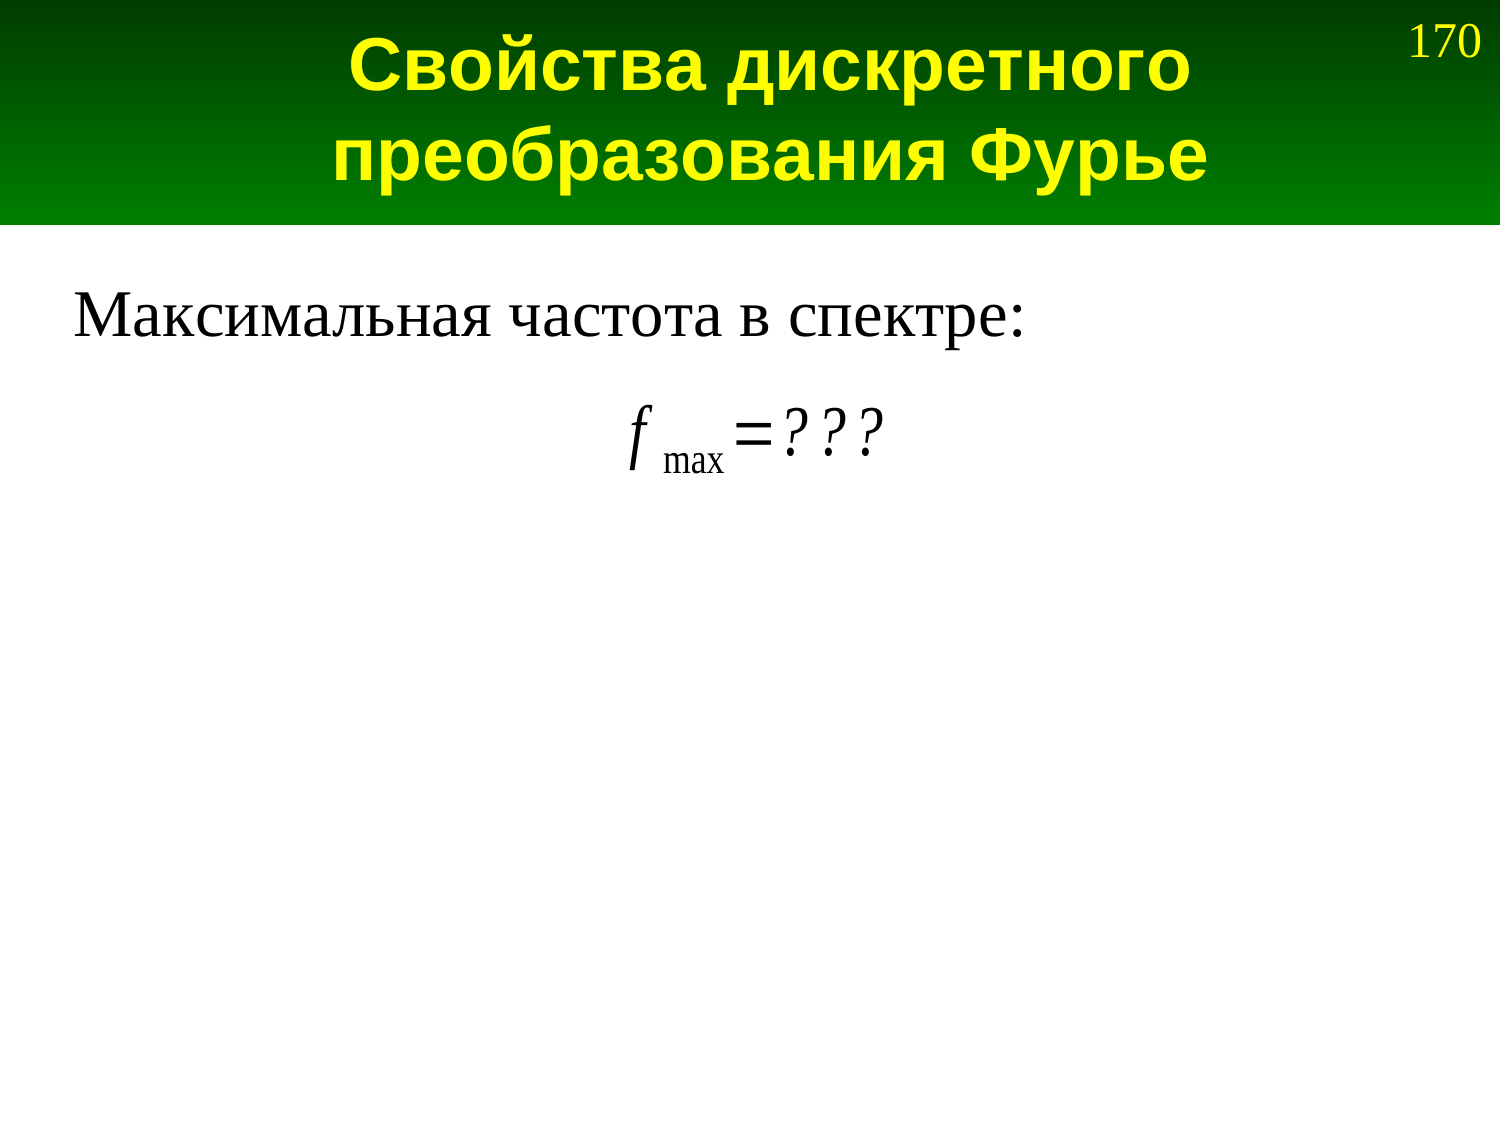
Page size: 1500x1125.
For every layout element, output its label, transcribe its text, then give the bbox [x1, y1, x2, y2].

chart [603, 393, 897, 485]
text_box Максимальная частота в спектре: [59, 262, 1073, 390]
title Свойства дискретного преобразования Фурье [100, 7, 1441, 204]
